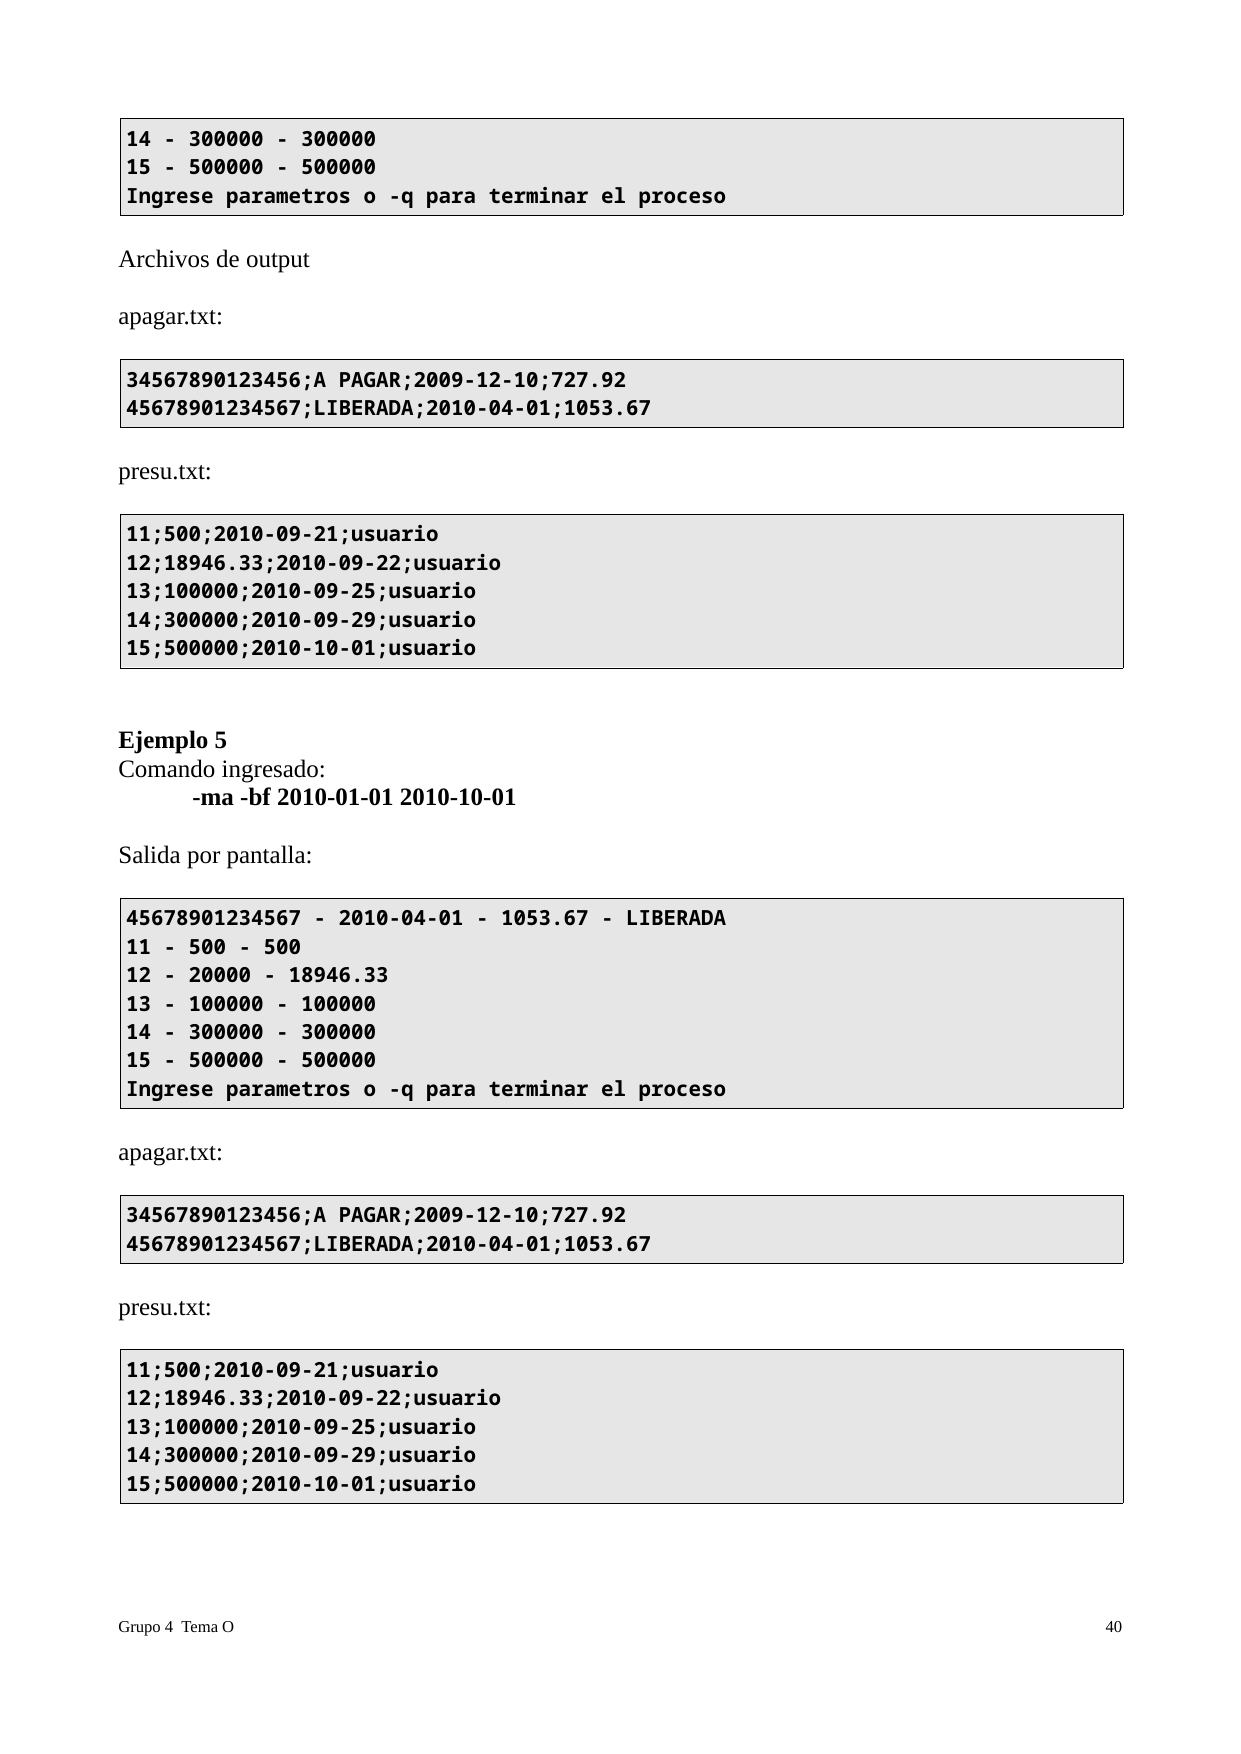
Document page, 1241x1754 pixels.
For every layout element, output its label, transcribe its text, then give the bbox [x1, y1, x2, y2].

text Comando ingresado: [118, 754, 1122, 782]
text -ma -bf 2010-01-01 2010-10-01 [118, 782, 1122, 811]
table_header 34567890123456;A PAGAR;2009-12-10;727.92 45678901234567;LIBERADA;2010-04-01;1053.67 [121, 1196, 1123, 1263]
text apagar.txt: [118, 301, 1122, 330]
text Archivos de output [118, 244, 1122, 273]
table_header 34567890123456;A PAGAR;2009-12-10;727.92 45678901234567;LIBERADA;2010-04-01;1053.67 [121, 360, 1123, 427]
text presu.txt: [118, 456, 1122, 485]
table_header 11;500;2010-09-21;usuario 12;18946.33;2010-09-22;usuario 13;100000;2010-09-25;usuario 14;300000;2010-09-29;usuario 15;500000;2010-10-01;usuario [121, 1350, 1123, 1503]
table_header 45678901234567 - 2010-04-01 - 1053.67 - LIBERADA 11 - 500 - 500 12 - 20000 - 18946.33 13 - 100000 - 100000 14 - 300000 - 300000 15 - 500000 - 500000 Ingrese parametros o -q para terminar el proceso [121, 899, 1123, 1108]
text presu.txt: [118, 1292, 1122, 1321]
table_header 14 - 300000 - 300000 15 - 500000 - 500000 Ingrese parametros o -q para terminar el proceso [121, 119, 1123, 215]
text apagar.txt: [118, 1137, 1122, 1166]
text Salida por pantalla: [118, 840, 1122, 869]
table_header 11;500;2010-09-21;usuario 12;18946.33;2010-09-22;usuario 13;100000;2010-09-25;usuario 14;300000;2010-09-29;usuario 15;500000;2010-10-01;usuario [121, 515, 1123, 667]
text Ejemplo 5 [118, 725, 1122, 754]
